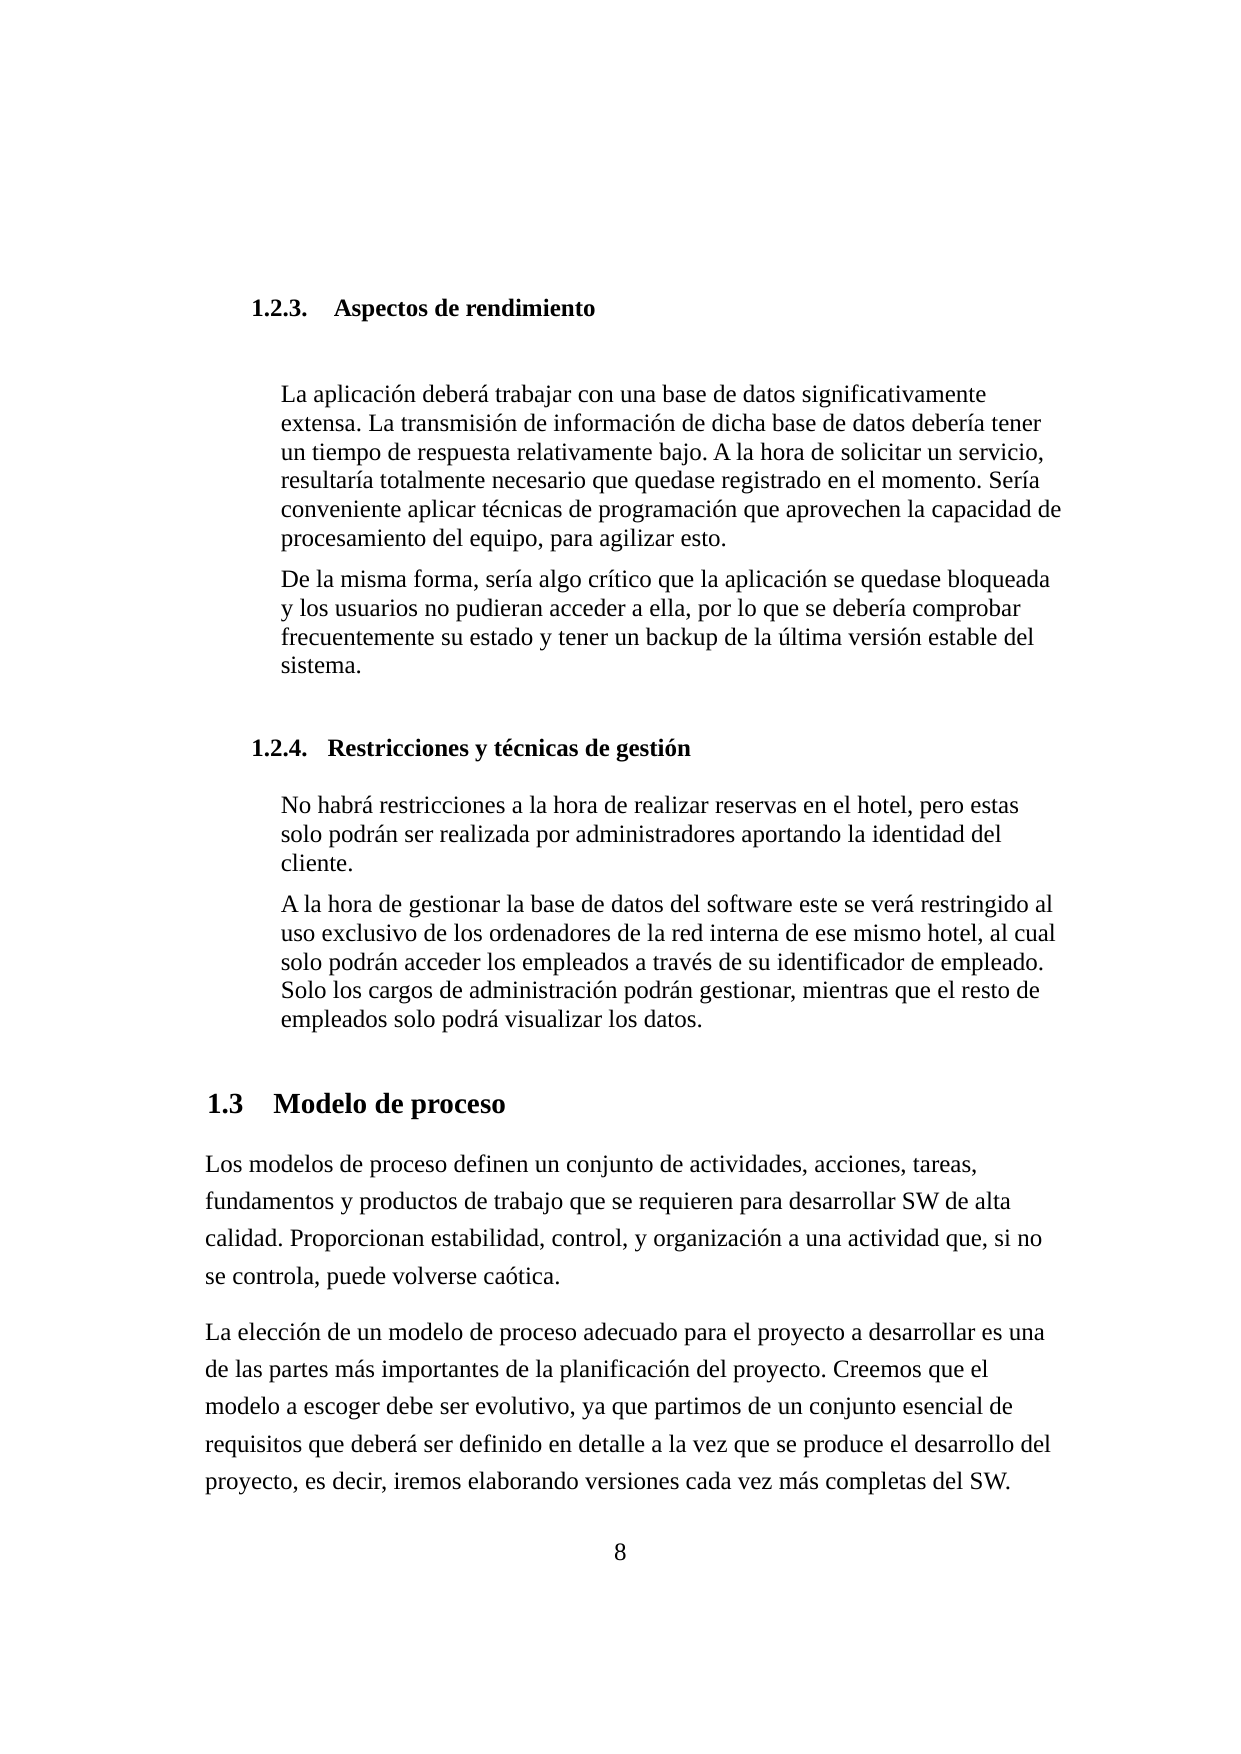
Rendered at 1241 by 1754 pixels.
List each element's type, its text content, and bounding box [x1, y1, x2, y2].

text Los modelos de proceso definen un conjunto de actividades, acciones, tareas, fundamentos y productos de trabajo que se requieren para desarrollar SW de alta calidad. Proporcionan estabilidad, control, y organización a una actividad que, si no se controla, puede volverse caótica. [205, 1149, 1063, 1289]
subtitle Aspectos de rendimiento [251, 293, 1063, 322]
text No habrá restricciones a la hora de realizar reservas en el hotel, pero estas solo podrán ser realizada por administradores aportando la identidad del cliente. [281, 790, 1063, 877]
list Modelo de proceso [207, 1087, 1063, 1120]
subtitle Restricciones y técnicas de gestión [251, 733, 1063, 762]
text De la misma forma, sería algo crítico que la aplicación se quedase bloqueada y los usuarios no pudieran acceder a ella, por lo que se debería comprobar frecuentemente su estado y tener un backup de la última versión estable del sistema. [281, 564, 1063, 679]
text A la hora de gestionar la base de datos del software este se verá restringido al uso exclusivo de los ordenadores de la red interna de ese mismo hotel, al cual solo podrán acceder los empleados a través de su identificador de empleado. Solo los cargos de administración podrán gestionar, mientras que el resto de empleados solo podrá visualizar los datos. [281, 889, 1063, 1033]
text La aplicación deberá trabajar con una base de datos significativamente extensa. La transmisión de información de dicha base de datos debería tener un tiempo de respuesta relativamente bajo. A la hora de solicitar un servicio, resultaría totalmente necesario que quedase registrado en el momento. Sería conveniente aplicar técnicas de programación que aprovechen la capacidad de procesamiento del equipo, para agilizar esto. [281, 379, 1063, 552]
text La elección de un modelo de proceso adecuado para el proyecto a desarrollar es una de las partes más importantes de la planificación del proyecto. Creemos que el modelo a escoger debe ser evolutivo, ya que partimos de un conjunto esencial de requisitos que deberá ser definido en detalle a la vez que se produce el desarrollo del proyecto, es decir, iremos elaborando versiones cada vez más completas del SW. [205, 1317, 1063, 1495]
